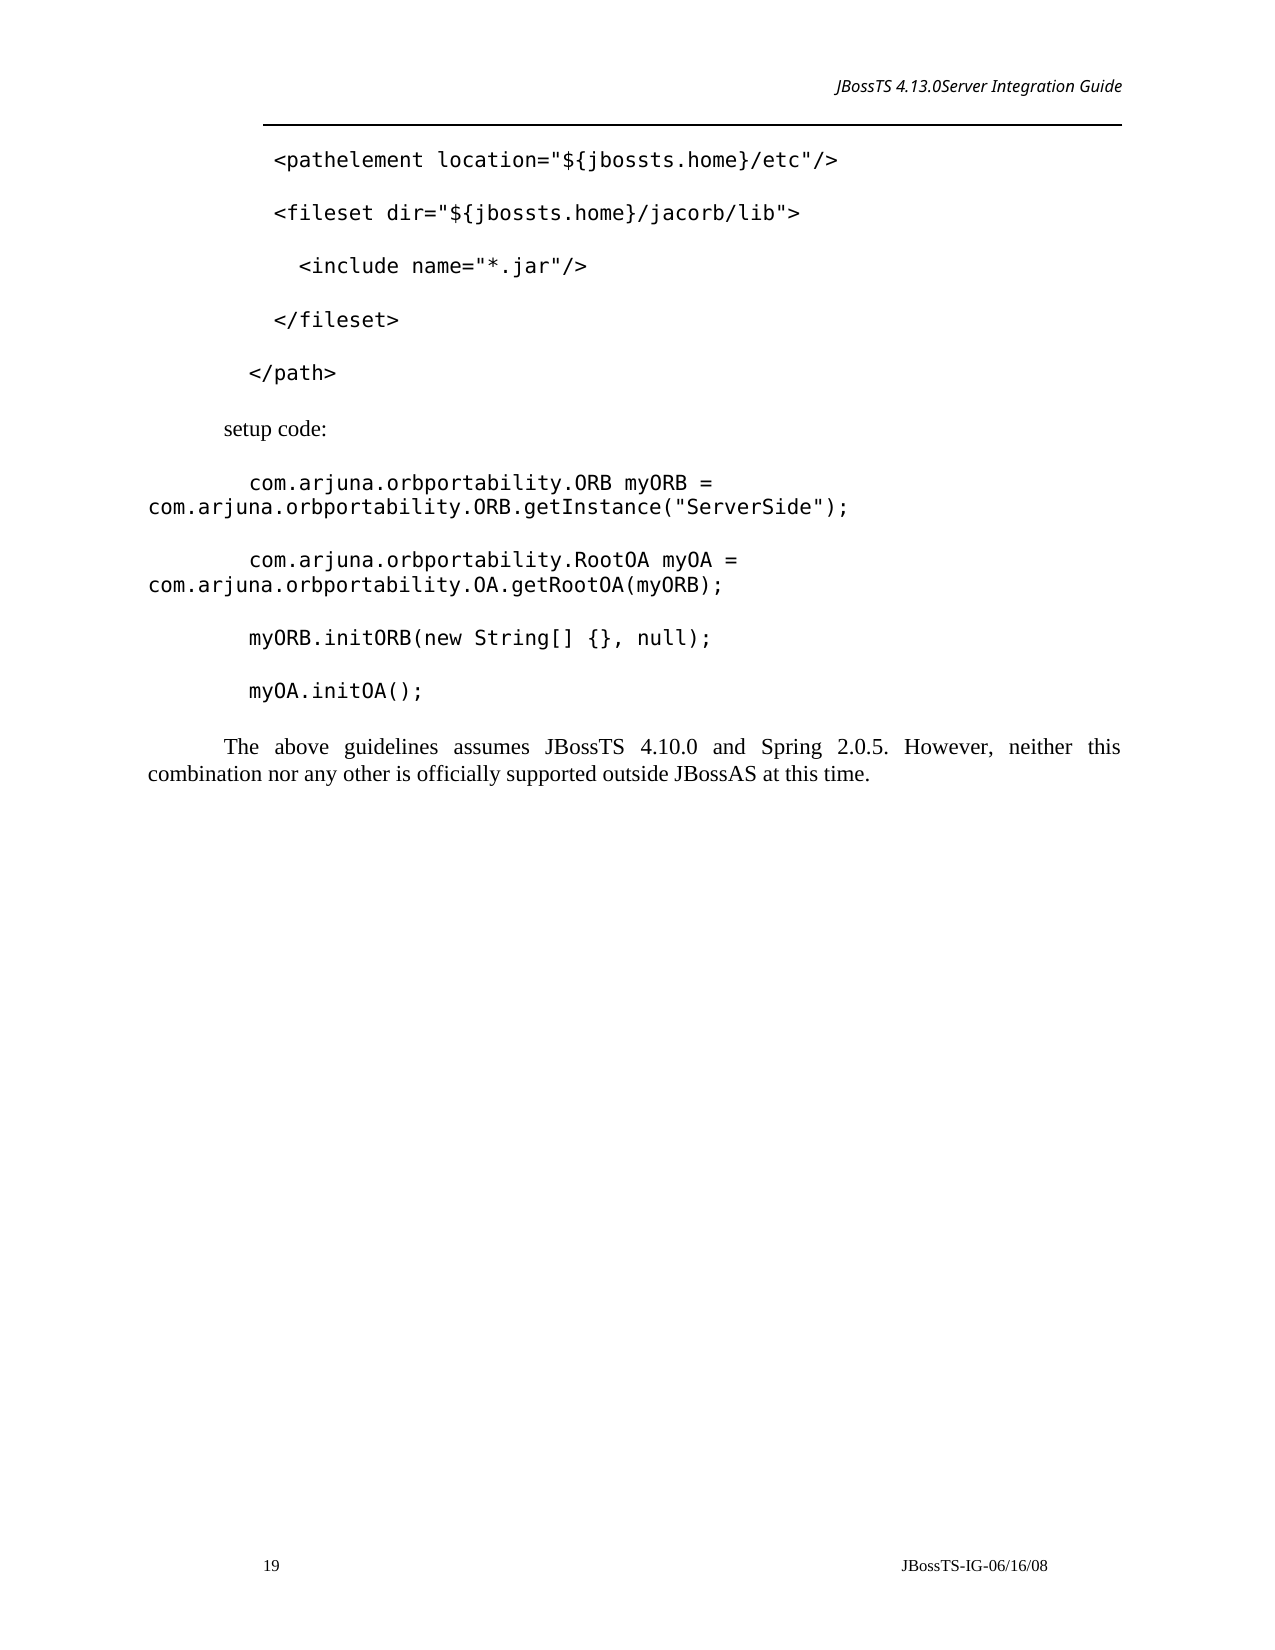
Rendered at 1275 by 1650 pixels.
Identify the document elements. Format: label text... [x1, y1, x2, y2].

text myORB.initORB(new String[] {}, null); [148, 626, 1122, 650]
text <include name="*.jar"/> [148, 254, 1122, 279]
text </fileset> [148, 308, 1122, 332]
text com.arjuna.orbportability.ORB myORB = com.arjuna.orbportability.ORB.getInstance("ServerSide"); [148, 471, 1122, 519]
text The above guidelines assumes JBossTS 4.10.0 and Spring 2.0.5. However, neither this combination nor any other is officially supported outside JBossAS at this time. [148, 733, 1122, 786]
text com.arjuna.orbportability.RootOA myOA = com.arjuna.orbportability.OA.getRootOA(myORB); [148, 548, 1122, 597]
text <fileset dir="${jbossts.home}/jacorb/lib"> [148, 201, 1122, 225]
text <pathelement location="${jbossts.home}/etc"/> [148, 148, 1122, 172]
text myOA.initOA(); [148, 679, 1122, 704]
text setup code: [148, 415, 1122, 442]
text </path> [148, 361, 1122, 386]
